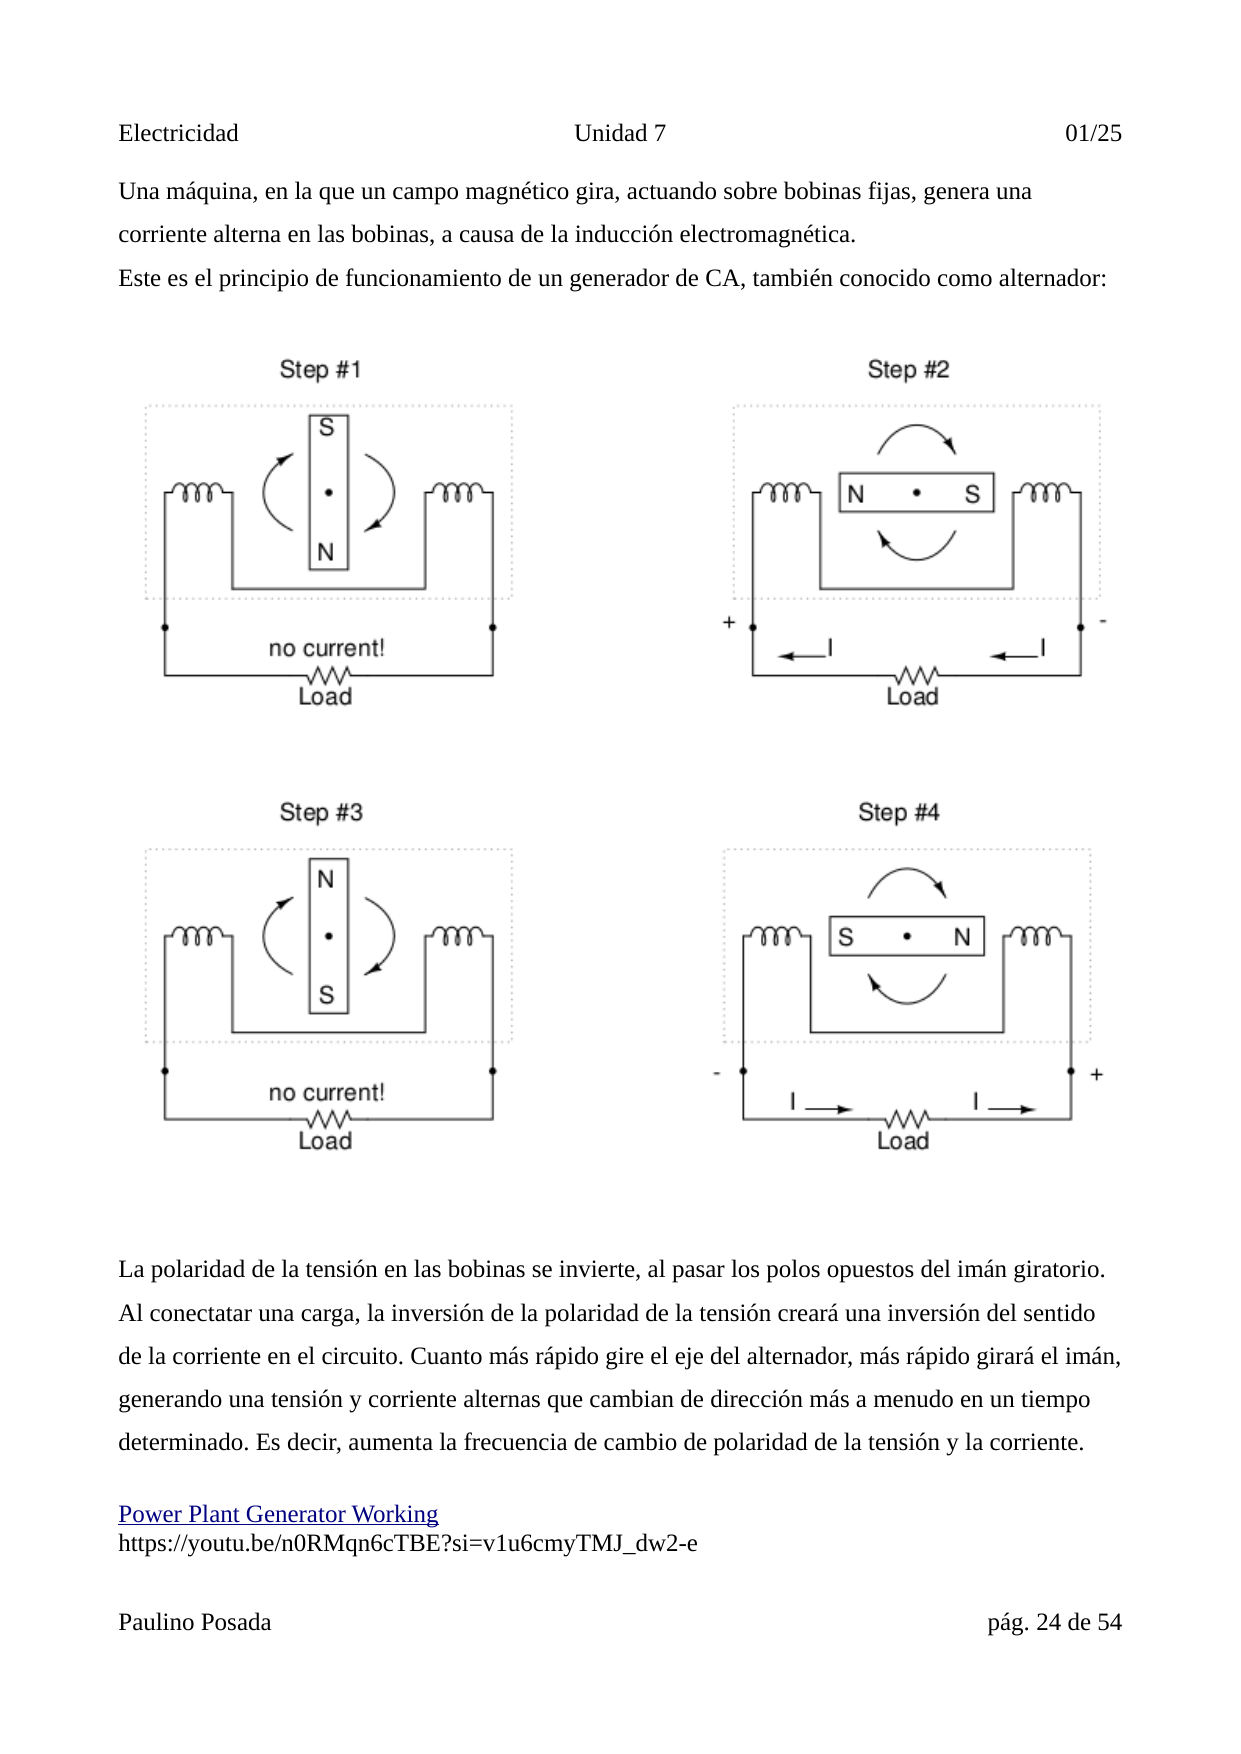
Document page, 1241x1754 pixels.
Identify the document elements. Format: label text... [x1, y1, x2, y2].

text Power Plant Generator Working [118, 1499, 1122, 1528]
text Una máquina, en la que un campo magnético gira, actuando sobre bobinas fijas, genera una corriente alterna en las bobinas, a causa de la inducción electromagnética. [118, 176, 1122, 248]
text Este es el principio de funcionamiento de un generador de CA, también conocido como alternador: [118, 263, 1122, 291]
text Al conectatar una carga, la inversión de la polaridad de la tensión creará una inversión del sentido de la corriente en el circuito. Cuanto más rápido gire el eje del alternador, más rápido girará el imán, generando una tensión y corriente alternas que cambian de dirección más a menudo en un tiempo determinado. Es decir, aumenta la frecuencia de cambio de polaridad de la tensión y la corriente. [118, 1298, 1122, 1456]
picture [125, 348, 1115, 1168]
text La polaridad de la tensión en las bobinas se invierte, al pasar los polos opuestos del imán giratorio. [118, 1254, 1122, 1283]
text https://youtu.be/n0RMqn6cTBE?si=v1u6cmyTMJ_dw2-e [118, 1528, 1122, 1556]
